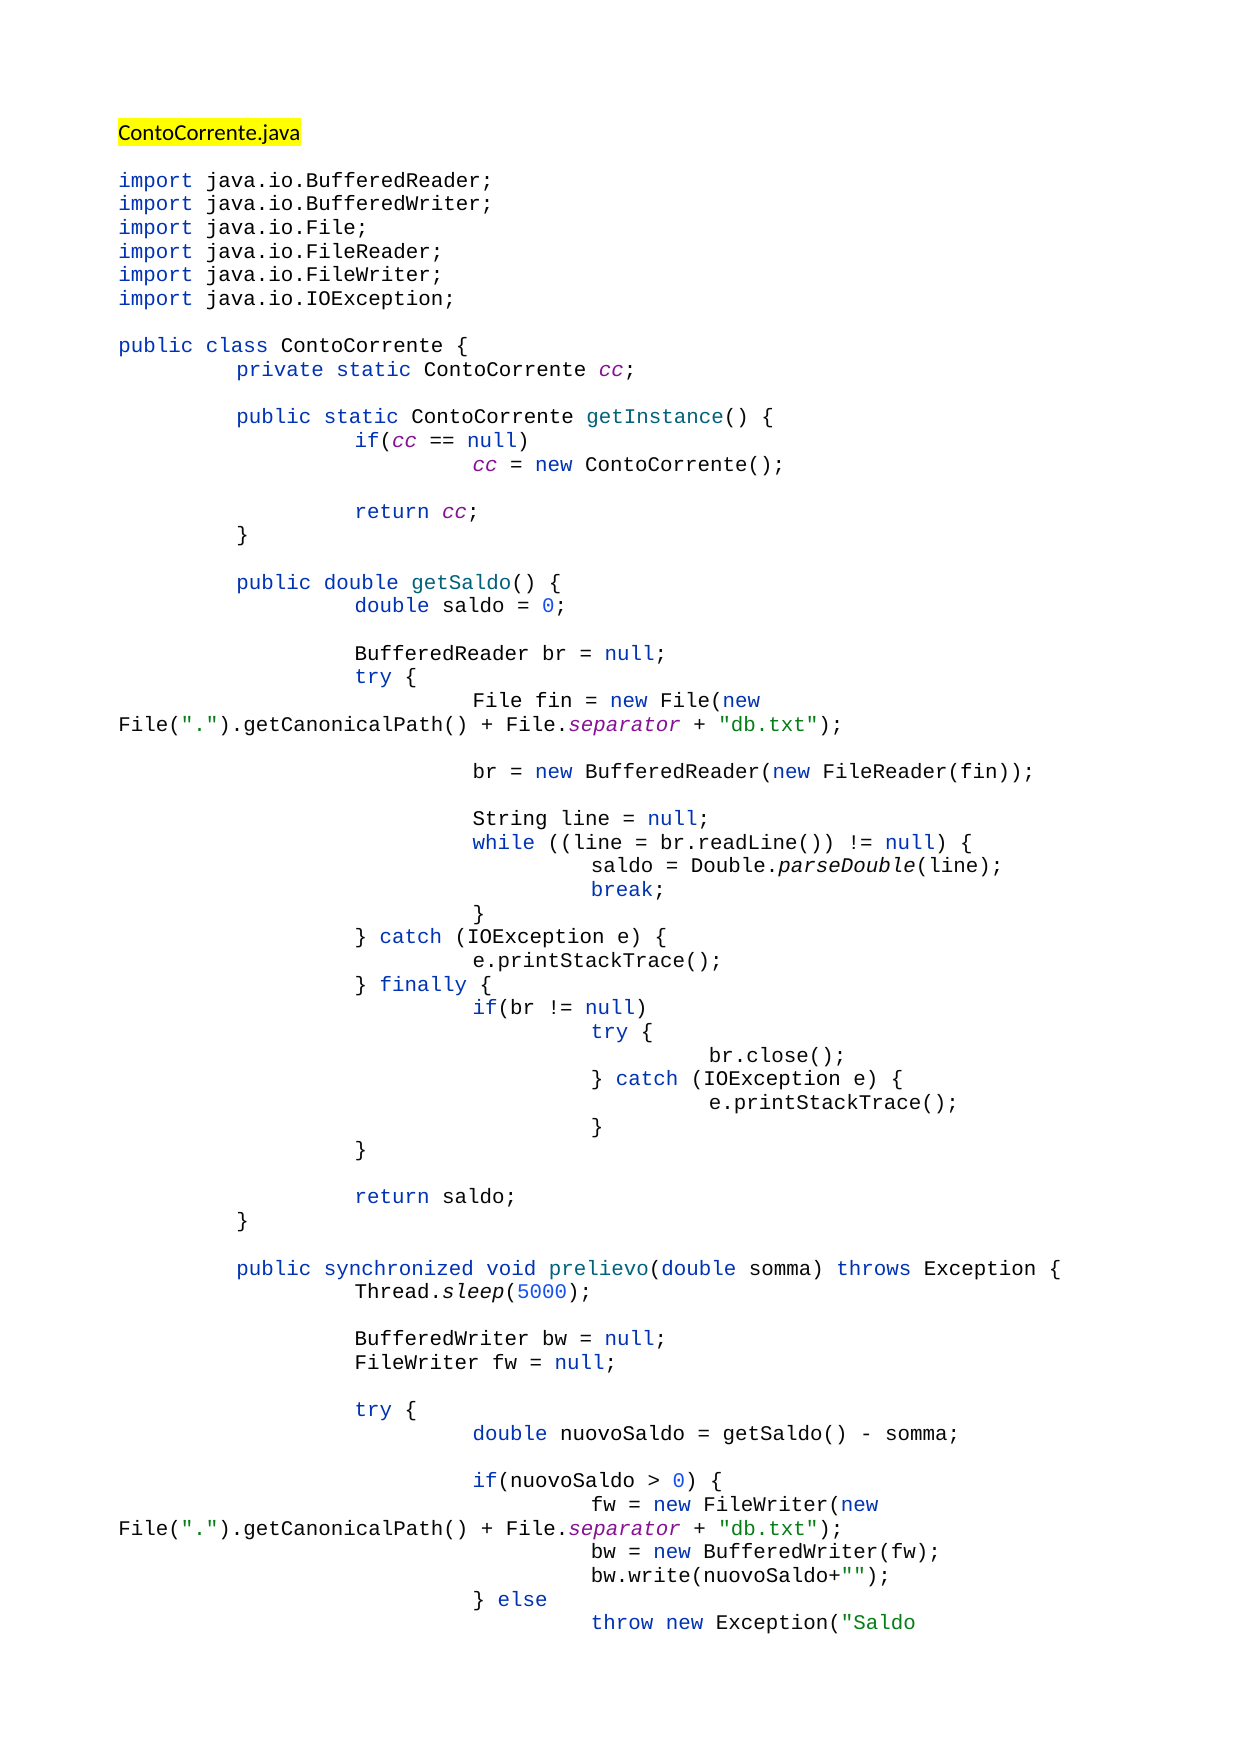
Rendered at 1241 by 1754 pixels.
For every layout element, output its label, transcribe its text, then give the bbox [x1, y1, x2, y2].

text ContoCorrente.java [118, 118, 1122, 146]
text import java.io.BufferedReader; import java.io.BufferedWriter; import java.io.File; import java.io.FileReader; import java.io.FileWriter; import java.io.IOException; public class ContoCorrente { private static ContoCorrente cc; public static ContoCorrente getInstance() { if(cc == null) cc = new ContoCorrente(); return cc; } public double getSaldo() { double saldo = 0; BufferedReader br = null; try { File fin = new File(new File(".").getCanonicalPath() + File.separator + "db.txt"); br = new BufferedReader(new FileReader(fin)); String line = null; while ((line = br.readLine()) != null) { saldo = Double.parseDouble(line); break; } } catch (IOException e) { e.printStackTrace(); } finally { if(br != null) try { br.close(); } catch (IOException e) { e.printStackTrace(); } } return saldo; } public synchronized void prelievo(double somma) throws Exception { Thread.sleep(5000); BufferedWriter bw = null; FileWriter fw = null; try { double nuovoSaldo = getSaldo() - somma; if(nuovoSaldo > 0) { fw = new FileWriter(new File(".").getCanonicalPath() + File.separator + "db.txt"); bw = new BufferedWriter(fw); bw.write(nuovoSaldo+""); } else throw new Exception("Saldo [118, 170, 1122, 1636]
